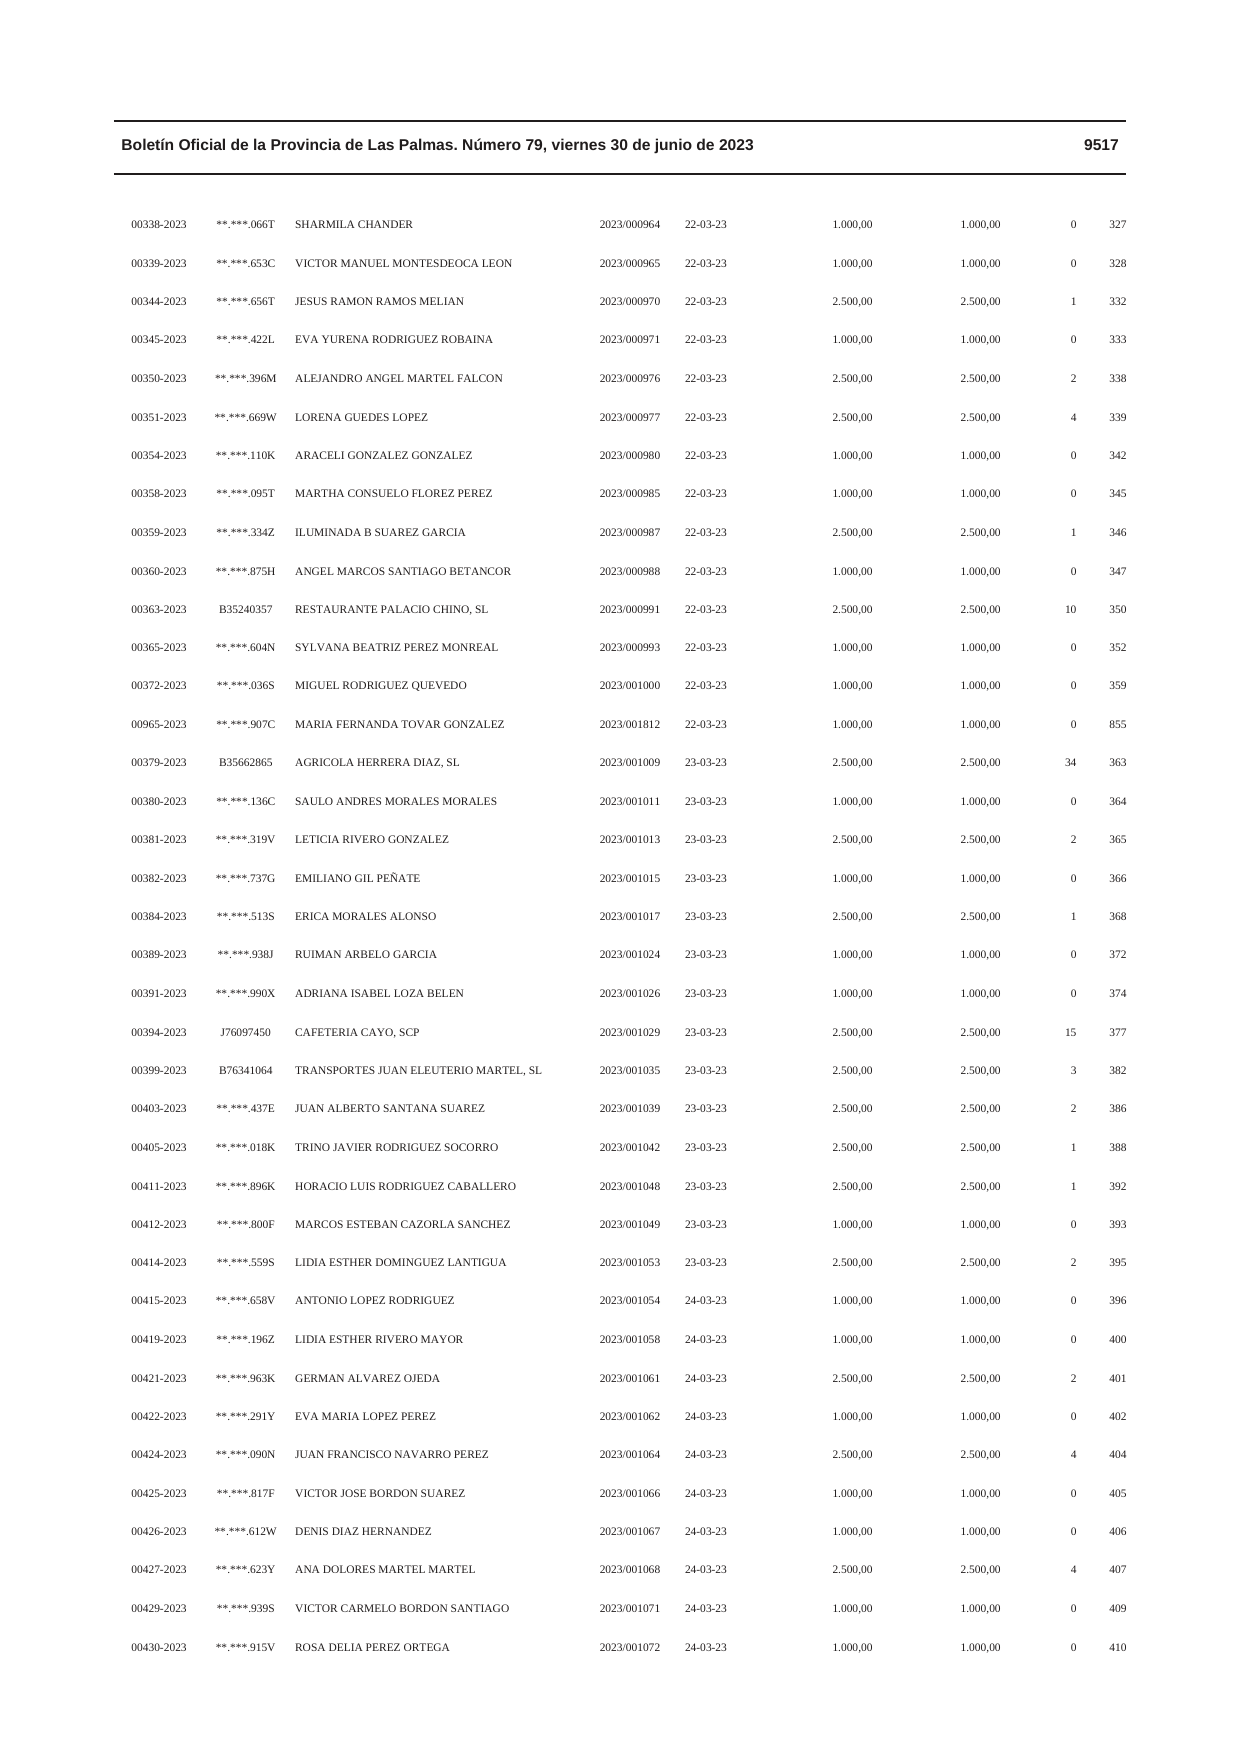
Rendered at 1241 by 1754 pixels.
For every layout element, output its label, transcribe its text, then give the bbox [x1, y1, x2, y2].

table_cell 1.000,00 [919, 1512, 1023, 1550]
table_cell 2.500,00 [919, 820, 1023, 858]
table_cell 00414-2023 [114, 1243, 204, 1281]
table_cell 00380-2023 [114, 782, 204, 820]
table_cell 404 [1076, 1435, 1126, 1473]
table_cell 0 [1023, 1204, 1076, 1243]
table_cell 24-03-23 [670, 1435, 776, 1473]
table_cell **.***.963K [204, 1358, 287, 1396]
table_cell 0 [1023, 628, 1076, 666]
table_cell 2023/000971 [562, 320, 669, 359]
table_cell 2023/001071 [562, 1589, 669, 1627]
table_cell 401 [1076, 1358, 1126, 1396]
table_cell 23-03-23 [670, 743, 776, 782]
table_cell TRINO JAVIER RODRIGUEZ SOCORRO [287, 1127, 562, 1166]
table_cell 407 [1076, 1550, 1126, 1589]
table_cell 2023/001039 [562, 1089, 669, 1127]
table_header 2023/000964 [562, 195, 669, 243]
table_cell 2.500,00 [776, 589, 919, 628]
table_cell 1.000,00 [919, 1204, 1023, 1243]
table_cell **.***.817F [204, 1473, 287, 1512]
table_cell 00419-2023 [114, 1320, 204, 1358]
table_cell 2.500,00 [776, 820, 919, 858]
table_cell **.***.800F [204, 1204, 287, 1243]
table_cell 2 [1023, 1089, 1076, 1127]
table_cell 2023/001062 [562, 1396, 669, 1435]
table_cell 00365-2023 [114, 628, 204, 666]
table_cell ANGEL MARCOS SANTIAGO BETANCOR [287, 551, 562, 589]
table_cell 1.000,00 [776, 436, 919, 474]
table_cell 2023/001013 [562, 820, 669, 858]
table_cell 2023/000970 [562, 282, 669, 320]
table_cell **.***.990X [204, 974, 287, 1012]
table_cell 00339-2023 [114, 243, 204, 282]
table_cell 24-03-23 [670, 1627, 776, 1658]
table_cell **.***.658V [204, 1281, 287, 1320]
table_cell 372 [1076, 935, 1126, 974]
table_cell DENIS DIAZ HERNANDEZ [287, 1512, 562, 1550]
table_cell 363 [1076, 743, 1126, 782]
table_cell 1.000,00 [776, 243, 919, 282]
table_cell 396 [1076, 1281, 1126, 1320]
table_cell 2023/001026 [562, 974, 669, 1012]
table_cell **.***.422L [204, 320, 287, 359]
table_cell 392 [1076, 1166, 1126, 1204]
table_cell **.***.938J [204, 935, 287, 974]
table_cell 333 [1076, 320, 1126, 359]
table_cell LIDIA ESTHER DOMINGUEZ LANTIGUA [287, 1243, 562, 1281]
table_cell 22-03-23 [670, 436, 776, 474]
table_cell 2.500,00 [919, 1089, 1023, 1127]
table_cell 00412-2023 [114, 1204, 204, 1243]
table_cell 0 [1023, 782, 1076, 820]
table_header 327 [1076, 195, 1126, 243]
table_cell **.***.136C [204, 782, 287, 820]
table_cell 00389-2023 [114, 935, 204, 974]
table_cell 368 [1076, 897, 1126, 935]
table_cell 338 [1076, 359, 1126, 397]
table_cell 1 [1023, 282, 1076, 320]
table_cell 0 [1023, 1320, 1076, 1358]
table_cell 365 [1076, 820, 1126, 858]
table_cell 00405-2023 [114, 1127, 204, 1166]
table_cell AGRICOLA HERRERA DIAZ, SL [287, 743, 562, 782]
table_cell MARIA FERNANDA TOVAR GONZALEZ [287, 705, 562, 743]
table_cell 00430-2023 [114, 1627, 204, 1658]
table_cell 1 [1023, 1166, 1076, 1204]
table_cell 2.500,00 [776, 743, 919, 782]
table_cell VICTOR CARMELO BORDON SANTIAGO [287, 1589, 562, 1627]
table_cell 00350-2023 [114, 359, 204, 397]
table_cell 1.000,00 [919, 1473, 1023, 1512]
table_cell 359 [1076, 666, 1126, 705]
table_cell 2023/001058 [562, 1320, 669, 1358]
table_cell 23-03-23 [670, 1243, 776, 1281]
table_cell LIDIA ESTHER RIVERO MAYOR [287, 1320, 562, 1358]
table_cell ANA DOLORES MARTEL MARTEL [287, 1550, 562, 1589]
table_cell CAFETERIA CAYO, SCP [287, 1012, 562, 1051]
table_cell 1.000,00 [776, 1320, 919, 1358]
table_cell 23-03-23 [670, 1204, 776, 1243]
table_cell 2 [1023, 359, 1076, 397]
table_cell 1 [1023, 513, 1076, 551]
table_cell 346 [1076, 513, 1126, 551]
table_cell 23-03-23 [670, 935, 776, 974]
table_cell 24-03-23 [670, 1320, 776, 1358]
table_cell 2.500,00 [919, 1166, 1023, 1204]
table_cell 382 [1076, 1051, 1126, 1089]
table_header 00338-2023 [114, 195, 204, 243]
table_cell 00415-2023 [114, 1281, 204, 1320]
table_cell TRANSPORTES JUAN ELEUTERIO MARTEL, SL [287, 1051, 562, 1089]
table_cell ANTONIO LOPEZ RODRIGUEZ [287, 1281, 562, 1320]
table_cell 2.500,00 [776, 359, 919, 397]
table_cell **.***.612W [204, 1512, 287, 1550]
table_cell EMILIANO GIL PEÑATE [287, 858, 562, 897]
table_cell 2023/001000 [562, 666, 669, 705]
table_cell 15 [1023, 1012, 1076, 1051]
table_cell 1.000,00 [919, 666, 1023, 705]
table_cell 364 [1076, 782, 1126, 820]
table_cell 1.000,00 [776, 320, 919, 359]
table_cell 1.000,00 [919, 974, 1023, 1012]
table_cell 1.000,00 [919, 858, 1023, 897]
table_cell 23-03-23 [670, 974, 776, 1012]
table_cell 2023/000965 [562, 243, 669, 282]
table_cell 393 [1076, 1204, 1126, 1243]
table_cell 22-03-23 [670, 282, 776, 320]
table_cell 00411-2023 [114, 1166, 204, 1204]
table_cell 22-03-23 [670, 243, 776, 282]
table_cell 1.000,00 [776, 1589, 919, 1627]
table_cell 410 [1076, 1627, 1126, 1658]
table_cell 00344-2023 [114, 282, 204, 320]
table_cell **.***.396M [204, 359, 287, 397]
table_cell 352 [1076, 628, 1126, 666]
table_cell 2023/000991 [562, 589, 669, 628]
table_cell 2.500,00 [776, 1358, 919, 1396]
table_cell 2023/001048 [562, 1166, 669, 1204]
table_cell **.***.036S [204, 666, 287, 705]
table_cell 350 [1076, 589, 1126, 628]
table_cell 0 [1023, 858, 1076, 897]
table_cell 22-03-23 [670, 666, 776, 705]
table_cell 1.000,00 [776, 935, 919, 974]
table_cell 00429-2023 [114, 1589, 204, 1627]
table_cell 1.000,00 [919, 1320, 1023, 1358]
table_cell 23-03-23 [670, 1089, 776, 1127]
table_cell SYLVANA BEATRIZ PEREZ MONREAL [287, 628, 562, 666]
table_header SHARMILA CHANDER [287, 195, 562, 243]
table_cell 0 [1023, 666, 1076, 705]
table_cell 2.500,00 [776, 1435, 919, 1473]
table_cell 342 [1076, 436, 1126, 474]
table_cell 0 [1023, 320, 1076, 359]
table_cell 2023/000985 [562, 474, 669, 513]
table_cell 1.000,00 [776, 1281, 919, 1320]
table_cell VICTOR JOSE BORDON SUAREZ [287, 1473, 562, 1512]
table_cell 0 [1023, 974, 1076, 1012]
table_cell 24-03-23 [670, 1281, 776, 1320]
table_cell 1.000,00 [776, 974, 919, 1012]
table_cell 00358-2023 [114, 474, 204, 513]
table_cell 24-03-23 [670, 1396, 776, 1435]
table_cell 1.000,00 [919, 705, 1023, 743]
table_cell 2023/001066 [562, 1473, 669, 1512]
table_cell 00399-2023 [114, 1051, 204, 1089]
table_cell 00372-2023 [114, 666, 204, 705]
table_cell 23-03-23 [670, 820, 776, 858]
table_cell 2.500,00 [776, 1550, 919, 1589]
table_cell 400 [1076, 1320, 1126, 1358]
table_cell 1.000,00 [776, 705, 919, 743]
table_header 1.000,00 [919, 195, 1023, 243]
table_cell 00360-2023 [114, 551, 204, 589]
table_cell 409 [1076, 1589, 1126, 1627]
table_cell 1.000,00 [776, 1512, 919, 1550]
table_cell **.***.939S [204, 1589, 287, 1627]
table_cell 1.000,00 [919, 935, 1023, 974]
table_cell 00351-2023 [114, 397, 204, 436]
table_cell 2.500,00 [776, 1089, 919, 1127]
table_cell **.***.095T [204, 474, 287, 513]
table_cell 1.000,00 [776, 1396, 919, 1435]
table_cell 23-03-23 [670, 858, 776, 897]
table_cell 2.500,00 [919, 513, 1023, 551]
table_cell 2023/001017 [562, 897, 669, 935]
table_cell **.***.875H [204, 551, 287, 589]
table_cell 22-03-23 [670, 320, 776, 359]
table_cell MARCOS ESTEBAN CAZORLA SANCHEZ [287, 1204, 562, 1243]
table_cell 2.500,00 [776, 1012, 919, 1051]
table_cell **.***.623Y [204, 1550, 287, 1589]
table_cell 345 [1076, 474, 1126, 513]
table_cell 2023/001024 [562, 935, 669, 974]
table_cell 1.000,00 [919, 1396, 1023, 1435]
table_cell **.***.437E [204, 1089, 287, 1127]
table_cell HORACIO LUIS RODRIGUEZ CABALLERO [287, 1166, 562, 1204]
table_cell 1.000,00 [919, 436, 1023, 474]
table_cell 2.500,00 [776, 897, 919, 935]
table_cell VICTOR MANUEL MONTESDEOCA LEON [287, 243, 562, 282]
table_cell 2023/001053 [562, 1243, 669, 1281]
table_cell 2.500,00 [919, 897, 1023, 935]
table_cell 00363-2023 [114, 589, 204, 628]
table_cell 405 [1076, 1473, 1126, 1512]
table_cell 0 [1023, 1473, 1076, 1512]
table_cell 23-03-23 [670, 897, 776, 935]
table_cell J76097450 [204, 1012, 287, 1051]
table_cell 2023/001029 [562, 1012, 669, 1051]
table_cell 1.000,00 [776, 1473, 919, 1512]
table_header 1.000,00 [776, 195, 919, 243]
table_cell 1.000,00 [776, 1204, 919, 1243]
table_cell 00359-2023 [114, 513, 204, 551]
table_cell 22-03-23 [670, 551, 776, 589]
table_cell 4 [1023, 397, 1076, 436]
table_cell 00391-2023 [114, 974, 204, 1012]
table_cell B76341064 [204, 1051, 287, 1089]
table_cell 23-03-23 [670, 1051, 776, 1089]
table_cell 2023/001011 [562, 782, 669, 820]
table_cell 377 [1076, 1012, 1126, 1051]
table_cell 328 [1076, 243, 1126, 282]
table_cell 406 [1076, 1512, 1126, 1550]
table_cell 24-03-23 [670, 1473, 776, 1512]
text Boletín Oficial de la Provincia de Las Palmas. Número 79, viernes 30 de junio de 2023 9517 [121, 136, 1126, 154]
table_cell 2023/000988 [562, 551, 669, 589]
table_cell B35662865 [204, 743, 287, 782]
table_cell 2 [1023, 1358, 1076, 1396]
table_cell 22-03-23 [670, 397, 776, 436]
table_cell 1.000,00 [919, 320, 1023, 359]
table_cell RESTAURANTE PALACIO CHINO, SL [287, 589, 562, 628]
table_cell 1.000,00 [776, 474, 919, 513]
table_cell **.***.896K [204, 1166, 287, 1204]
table_cell 2.500,00 [919, 1358, 1023, 1396]
table_cell **.***.907C [204, 705, 287, 743]
table_cell **.***.915V [204, 1627, 287, 1658]
table_cell 2023/001035 [562, 1051, 669, 1089]
table_cell **.***.319V [204, 820, 287, 858]
table_cell 0 [1023, 1627, 1076, 1658]
table_cell 0 [1023, 705, 1076, 743]
table_cell **.***.737G [204, 858, 287, 897]
table_cell ROSA DELIA PEREZ ORTEGA [287, 1627, 562, 1658]
table_cell 24-03-23 [670, 1512, 776, 1550]
table_cell 1.000,00 [919, 1589, 1023, 1627]
table_cell 00394-2023 [114, 1012, 204, 1051]
table_cell 0 [1023, 1281, 1076, 1320]
table_cell JUAN FRANCISCO NAVARRO PEREZ [287, 1435, 562, 1473]
table_cell 2023/000987 [562, 513, 669, 551]
table_cell ALEJANDRO ANGEL MARTEL FALCON [287, 359, 562, 397]
table_cell 347 [1076, 551, 1126, 589]
table_cell 22-03-23 [670, 513, 776, 551]
table_cell 366 [1076, 858, 1126, 897]
table_cell 0 [1023, 474, 1076, 513]
table_cell 00384-2023 [114, 897, 204, 935]
table_cell 2.500,00 [919, 1243, 1023, 1281]
table_cell 1.000,00 [919, 1627, 1023, 1658]
table_cell 2.500,00 [919, 743, 1023, 782]
table_cell 00381-2023 [114, 820, 204, 858]
table_cell **.***.669W [204, 397, 287, 436]
table_cell 23-03-23 [670, 1012, 776, 1051]
table_cell 2.500,00 [919, 1051, 1023, 1089]
table_cell 0 [1023, 1396, 1076, 1435]
table_cell 2.500,00 [919, 589, 1023, 628]
table_cell ADRIANA ISABEL LOZA BELEN [287, 974, 562, 1012]
table_cell 2 [1023, 820, 1076, 858]
table_cell 24-03-23 [670, 1550, 776, 1589]
table_cell 1.000,00 [919, 1281, 1023, 1320]
table_cell GERMAN ALVAREZ OJEDA [287, 1358, 562, 1396]
table_cell **.***.090N [204, 1435, 287, 1473]
table_cell 4 [1023, 1435, 1076, 1473]
table_cell 00421-2023 [114, 1358, 204, 1396]
table_cell 0 [1023, 1589, 1076, 1627]
table_header 0 [1023, 195, 1076, 243]
table_cell 3 [1023, 1051, 1076, 1089]
table_cell 34 [1023, 743, 1076, 782]
table_cell 0 [1023, 935, 1076, 974]
table_cell RUIMAN ARBELO GARCIA [287, 935, 562, 974]
table_cell 1 [1023, 897, 1076, 935]
table_cell 23-03-23 [670, 1166, 776, 1204]
table_cell 2.500,00 [776, 282, 919, 320]
table_cell 2023/001054 [562, 1281, 669, 1320]
table_cell 402 [1076, 1396, 1126, 1435]
table_cell 00424-2023 [114, 1435, 204, 1473]
table_cell 2 [1023, 1243, 1076, 1281]
table_cell B35240357 [204, 589, 287, 628]
table_cell 1.000,00 [919, 474, 1023, 513]
table_cell 00427-2023 [114, 1550, 204, 1589]
table_cell JESUS RAMON RAMOS MELIAN [287, 282, 562, 320]
table_cell 2.500,00 [919, 1435, 1023, 1473]
table_cell 2023/001049 [562, 1204, 669, 1243]
table_cell 00379-2023 [114, 743, 204, 782]
table_cell 00422-2023 [114, 1396, 204, 1435]
table_cell 1.000,00 [919, 782, 1023, 820]
table_cell 00965-2023 [114, 705, 204, 743]
table_cell 0 [1023, 551, 1076, 589]
table_cell 374 [1076, 974, 1126, 1012]
table_cell 2.500,00 [776, 1243, 919, 1281]
table_cell **.***.559S [204, 1243, 287, 1281]
table_cell 2.500,00 [776, 397, 919, 436]
table_cell 395 [1076, 1243, 1126, 1281]
table_cell 1.000,00 [776, 858, 919, 897]
table_cell 2.500,00 [776, 1127, 919, 1166]
table_cell 1.000,00 [919, 551, 1023, 589]
table_cell 2023/000976 [562, 359, 669, 397]
table_cell 855 [1076, 705, 1126, 743]
table_cell 2.500,00 [919, 1550, 1023, 1589]
table_cell **.***.291Y [204, 1396, 287, 1435]
table_cell 2023/000993 [562, 628, 669, 666]
table_cell 23-03-23 [670, 1127, 776, 1166]
table_header **.***.066T [204, 195, 287, 243]
table_cell 1.000,00 [776, 782, 919, 820]
table_cell EVA YURENA RODRIGUEZ ROBAINA [287, 320, 562, 359]
table_cell 23-03-23 [670, 782, 776, 820]
table_cell **.***.653C [204, 243, 287, 282]
table_cell 00403-2023 [114, 1089, 204, 1127]
table_cell **.***.656T [204, 282, 287, 320]
table_cell ARACELI GONZALEZ GONZALEZ [287, 436, 562, 474]
table_cell 10 [1023, 589, 1076, 628]
table_cell 2023/001072 [562, 1627, 669, 1658]
table_cell 22-03-23 [670, 474, 776, 513]
table_cell **.***.110K [204, 436, 287, 474]
table_cell 2.500,00 [919, 397, 1023, 436]
table_cell EVA MARIA LOPEZ PEREZ [287, 1396, 562, 1435]
table_cell 386 [1076, 1089, 1126, 1127]
table_cell **.***.018K [204, 1127, 287, 1166]
table_cell 4 [1023, 1550, 1076, 1589]
table_cell 2023/000977 [562, 397, 669, 436]
table_cell **.***.196Z [204, 1320, 287, 1358]
table_cell 22-03-23 [670, 359, 776, 397]
table_cell MARTHA CONSUELO FLOREZ PEREZ [287, 474, 562, 513]
table_cell 22-03-23 [670, 589, 776, 628]
table_cell 2023/001042 [562, 1127, 669, 1166]
table_cell 332 [1076, 282, 1126, 320]
table_cell 22-03-23 [670, 705, 776, 743]
table_cell SAULO ANDRES MORALES MORALES [287, 782, 562, 820]
table_cell 22-03-23 [670, 628, 776, 666]
table_cell 339 [1076, 397, 1126, 436]
table_cell 0 [1023, 243, 1076, 282]
table_cell **.***.334Z [204, 513, 287, 551]
table_cell 00345-2023 [114, 320, 204, 359]
table_cell 2.500,00 [776, 513, 919, 551]
table_cell 2.500,00 [919, 359, 1023, 397]
table_cell 2023/001812 [562, 705, 669, 743]
table_cell 1.000,00 [919, 628, 1023, 666]
table_cell 1 [1023, 1127, 1076, 1166]
table_cell 2.500,00 [919, 1012, 1023, 1051]
table_header 22-03-23 [670, 195, 776, 243]
table_cell ILUMINADA B SUAREZ GARCIA [287, 513, 562, 551]
table_cell 2.500,00 [919, 282, 1023, 320]
table_cell 2.500,00 [776, 1166, 919, 1204]
table_cell 00426-2023 [114, 1512, 204, 1550]
table_cell 00382-2023 [114, 858, 204, 897]
table_cell 2023/000980 [562, 436, 669, 474]
table_cell LETICIA RIVERO GONZALEZ [287, 820, 562, 858]
table_cell 1.000,00 [776, 666, 919, 705]
table_cell **.***.604N [204, 628, 287, 666]
table_cell 2023/001061 [562, 1358, 669, 1396]
table_cell MIGUEL RODRIGUEZ QUEVEDO [287, 666, 562, 705]
table_cell 2023/001015 [562, 858, 669, 897]
table_cell 00425-2023 [114, 1473, 204, 1512]
table_cell 24-03-23 [670, 1589, 776, 1627]
table_cell 2.500,00 [919, 1127, 1023, 1166]
table_cell 00354-2023 [114, 436, 204, 474]
table_cell 2023/001068 [562, 1550, 669, 1589]
table_cell 1.000,00 [776, 551, 919, 589]
table_cell JUAN ALBERTO SANTANA SUAREZ [287, 1089, 562, 1127]
table_cell 0 [1023, 1512, 1076, 1550]
table_cell 1.000,00 [776, 628, 919, 666]
table_cell LORENA GUEDES LOPEZ [287, 397, 562, 436]
table_cell 2.500,00 [776, 1051, 919, 1089]
table_cell 24-03-23 [670, 1358, 776, 1396]
table_cell 388 [1076, 1127, 1126, 1166]
table_cell 1.000,00 [776, 1627, 919, 1658]
table_cell **.***.513S [204, 897, 287, 935]
table_cell 2023/001064 [562, 1435, 669, 1473]
table_cell ERICA MORALES ALONSO [287, 897, 562, 935]
table_cell 1.000,00 [919, 243, 1023, 282]
table_cell 2023/001067 [562, 1512, 669, 1550]
table_cell 0 [1023, 436, 1076, 474]
table_cell 2023/001009 [562, 743, 669, 782]
